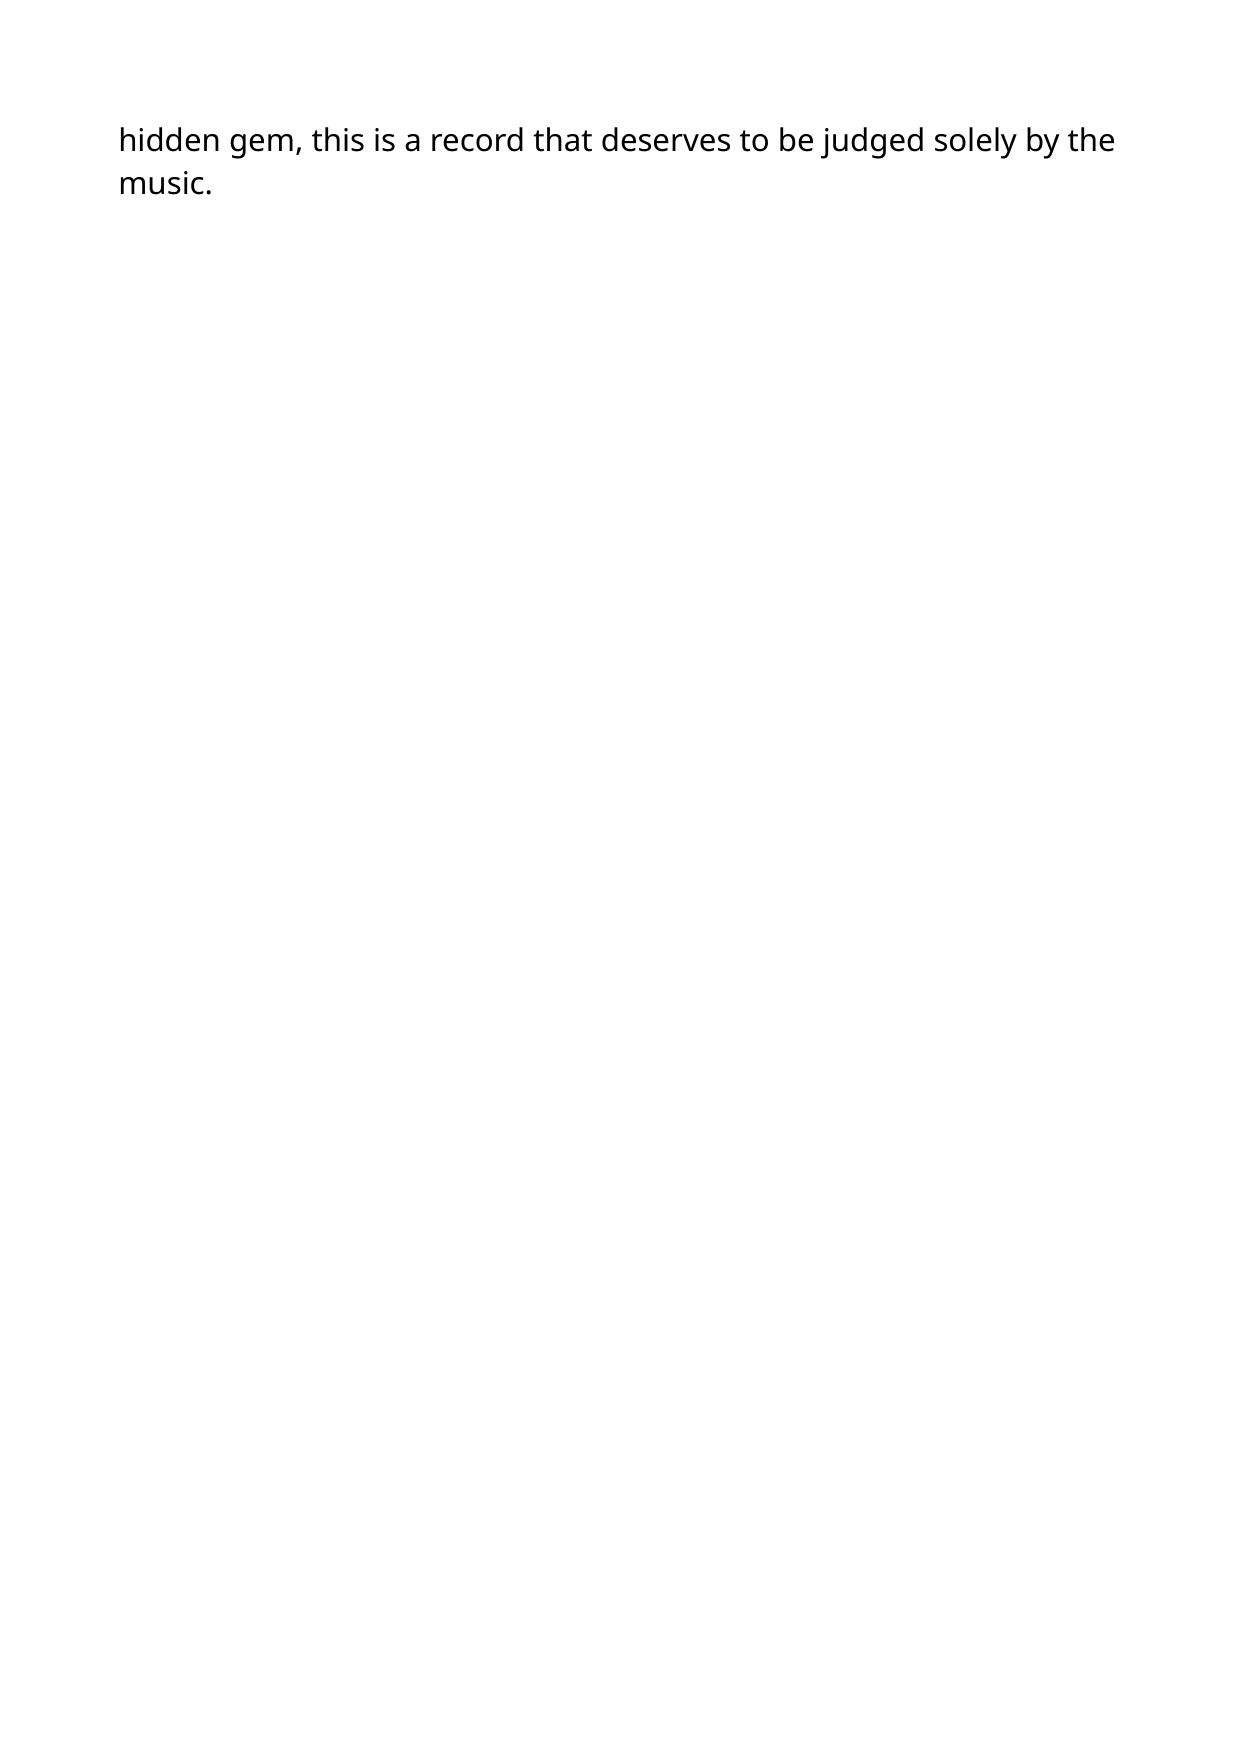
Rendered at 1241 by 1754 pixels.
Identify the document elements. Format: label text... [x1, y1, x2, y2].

text hidden gem, this is a record that deserves to be judged solely by the music. [118, 118, 1122, 203]
